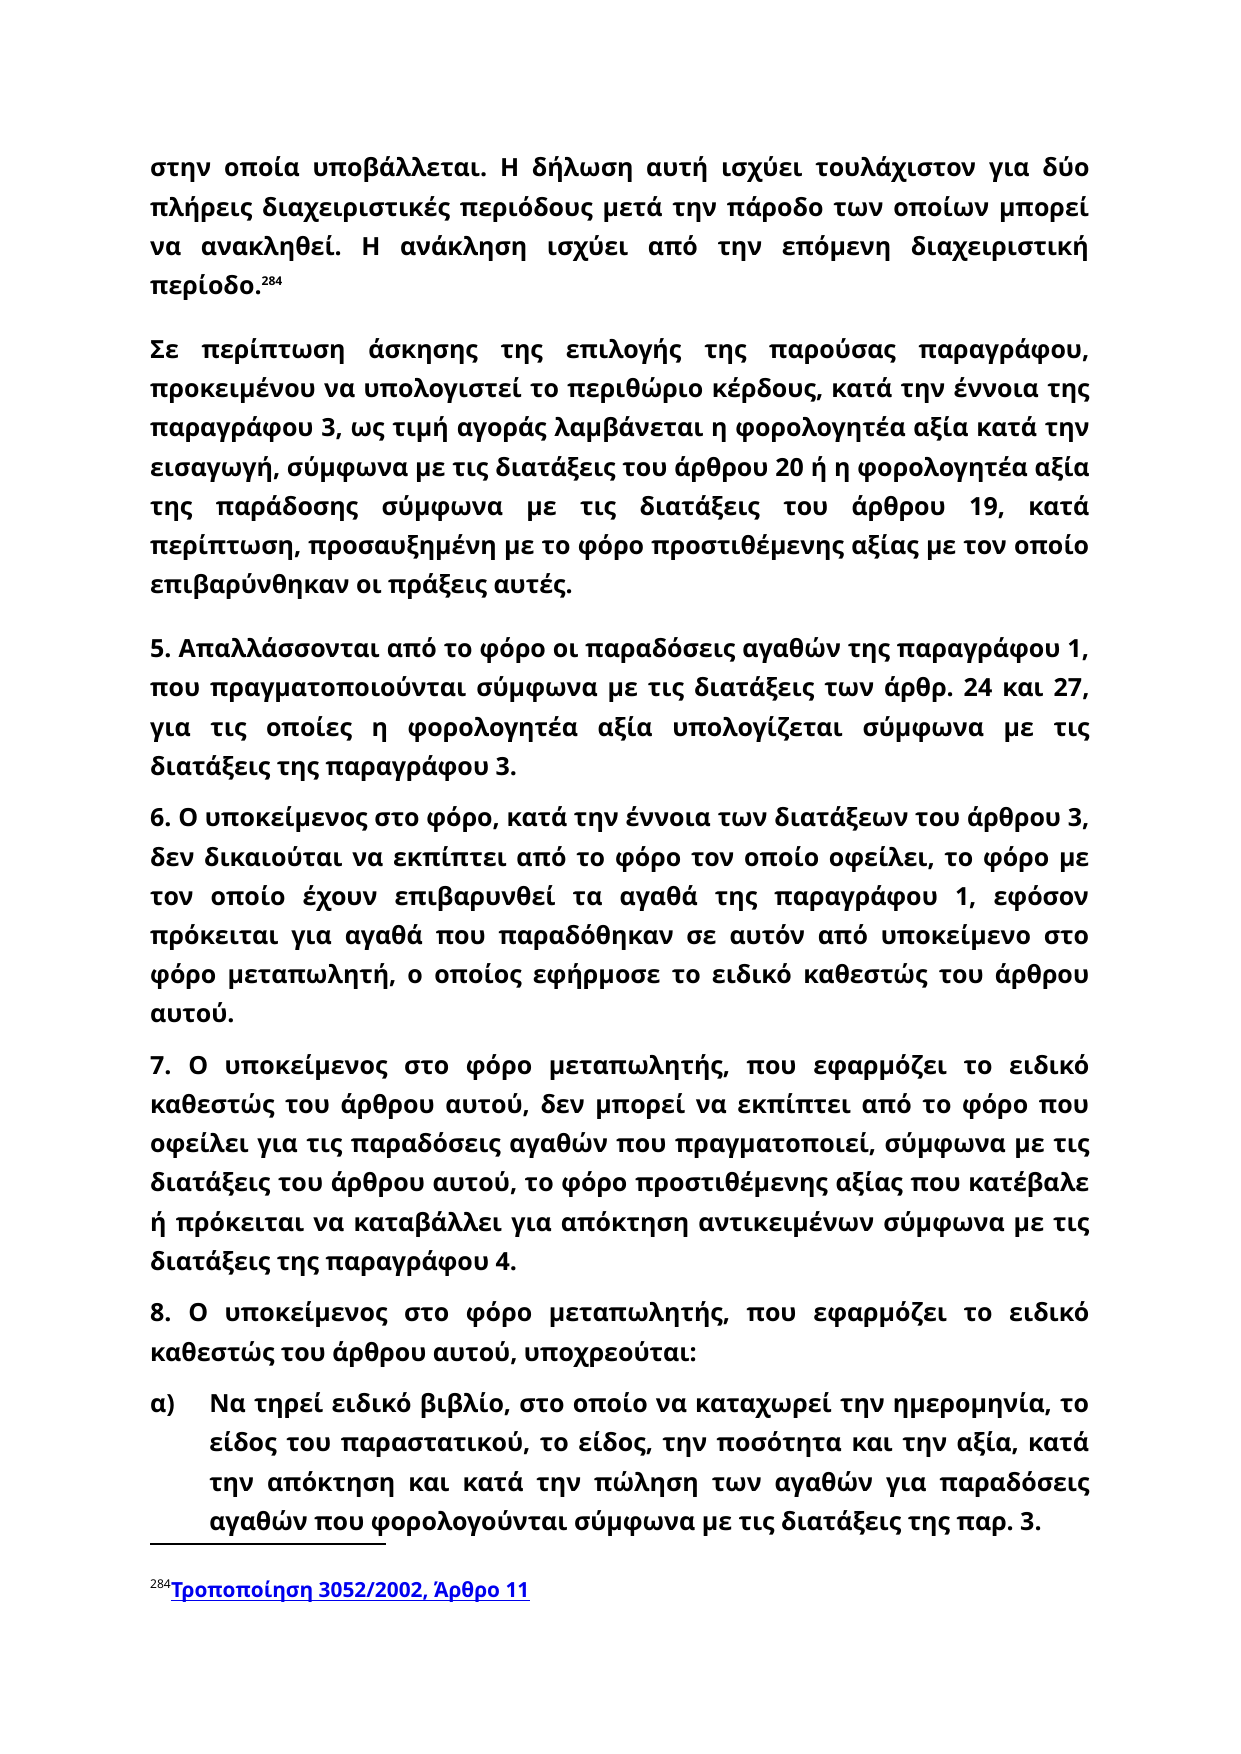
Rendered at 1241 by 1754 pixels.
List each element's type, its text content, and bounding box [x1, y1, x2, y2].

text στην οποία υποβάλλεται. Η δήλωση αυτή ισχύει τουλάχιστον για δύο πλήρεις διαχειριστικές περιόδους μετά την πάροδο των οποίων μπορεί να ανακληθεί. Η ανάκληση ισχύει από την επόμενη διαχειριστική περίοδο. [150, 150, 1090, 302]
text Τροποποίηση 3052/2002, Άρθρο 11 [150, 1576, 1090, 1604]
text 8. Ο υποκείμενος στο φόρο μεταπωλητής, που εφαρμόζει το ειδικό καθεστώς του άρθρου αυτού, υποχρεούται: [150, 1295, 1090, 1368]
text 7. Ο υποκείμενος στο φόρο μεταπωλητής, που εφαρμόζει το ειδικό καθεστώς του άρθρου αυτού, δεν μπορεί να εκπίπτει από το φόρο που οφείλει για τις παραδόσεις αγαθών που πραγματοποιεί, σύμφωνα με τις διατάξεις του άρθρου αυτού, το φόρο προστιθέμενης αξίας που κατέβαλε ή πρόκειται να καταβάλλει για απόκτηση αντικειμένων σύμφωνα με τις διατάξεις της παραγράφου 4. [150, 1047, 1090, 1277]
text Σε περίπτωση άσκησης της επιλογής της παρούσας παραγράφου, προκειμένου να υπολογιστεί το περιθώριο κέρδους, κατά την έννοια της παραγράφου 3, ως τιμή αγοράς λαμβάνεται η φορολογητέα αξία κατά την εισαγωγή, σύμφωνα με τις διατάξεις του άρθρου 20 ή η φορολογητέα αξία της παράδοσης σύμφωνα με τις διατάξεις του άρθρου 19, κατά περίπτωση, προσαυξημένη με το φόρο προστιθέμενης αξίας με τον οποίο επιβαρύνθηκαν οι πράξεις αυτές. [150, 332, 1090, 601]
text 5. Απαλλάσσονται από το φόρο οι παραδόσεις αγαθών της παραγράφου 1, που πραγματοποιούνται σύμφωνα με τις διατάξεις των άρθρ. 24 και 27, για τις οποίες η φορολογητέα αξία υπολογίζεται σύμφωνα με τις διατάξεις της παραγράφου 3. [150, 631, 1090, 782]
list α) Να τηρεί ειδικό βιβλίο, στο οποίο να καταχωρεί την ημερομηνία, το είδος του παραστατικού, το είδος, την ποσότητα και την αξία, κατά την απόκτηση και κατά την πώληση των αγαθών για παραδόσεις αγαθών που φορολογούνται σύμφωνα με τις διατάξεις της παρ. 3. [150, 1386, 1090, 1537]
text 6. Ο υποκείμενος στο φόρο, κατά την έννοια των διατάξεων του άρθρου 3, δεν δικαιούται να εκπίπτει από το φόρο τον οποίο οφείλει, το φόρο με τον οποίο έχουν επιβαρυνθεί τα αγαθά της παραγράφου 1, εφόσον πρόκειται για αγαθά που παραδόθηκαν σε αυτόν από υποκείμενο στο φόρο μεταπωλητή, ο οποίος εφήρμοσε το ειδικό καθεστώς του άρθρου αυτού. [150, 800, 1090, 1030]
